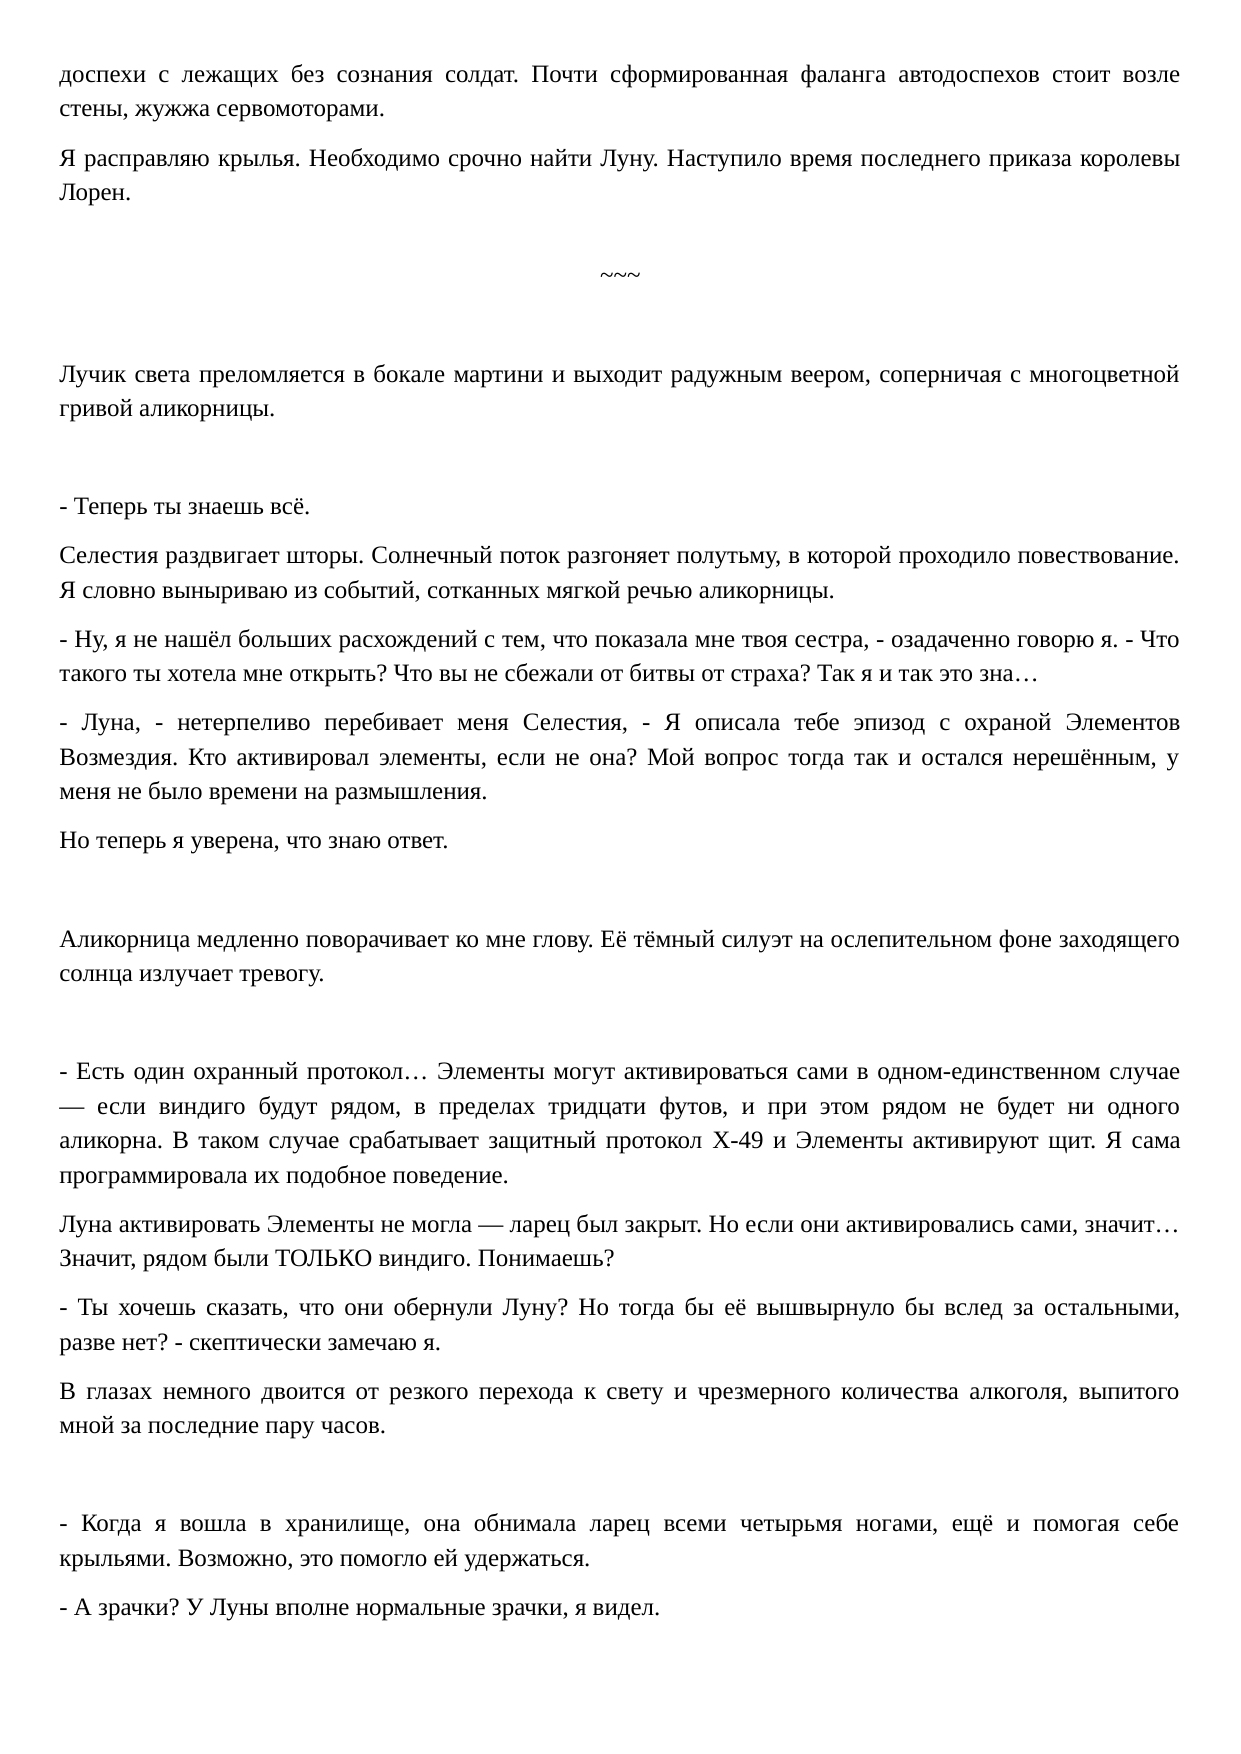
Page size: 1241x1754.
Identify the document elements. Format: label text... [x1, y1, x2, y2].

text - Луна, - нетерпеливо перебивает меня Селестия, - Я описала тебе эпизод с охраной Элементов Возмездия. Кто активировал элементы, если не она? Мой вопрос тогда так и остался нерешённым, у меня не было времени на размышления. [59, 707, 1181, 805]
text Луна активировать Элементы не могла — ларец был закрыт. Но если они активировались сами, значит… Значит, рядом были ТОЛЬКО виндиго. Понимаешь? [59, 1209, 1181, 1272]
text - Есть один охранный протокол… Элементы могут активироваться сами в одном-единственном случае — если виндиго будут рядом, в пределах тридцати футов, и при этом рядом не будет ни одного аликорна. В таком случае срабатывает защитный протокол X-49 и Элементы активируют щит. Я сама программировала их подобное поведение. [59, 1056, 1181, 1188]
text Лучик света преломляется в бокале мартини и выходит радужным веером, соперничая с многоцветной гривой аликорницы. [59, 359, 1181, 422]
text Селестия раздвигает шторы. Солнечный поток разгоняет полутьму, в которой проходило повествование. Я словно выныриваю из событий, сотканных мягкой речью аликорницы. [59, 540, 1181, 604]
text Аликорница медленно поворачивает ко мне глову. Её тёмный силуэт на ослепительном фоне заходящего солнца излучает тревогу. [59, 924, 1181, 987]
text ~~~ [59, 226, 1181, 289]
text Но теперь я уверена, что знаю ответ. [59, 826, 1181, 854]
text В глазах немного двоится от резкого перехода к свету и чрезмерного количества алкоголя, выпитого мной за последние пару часов. [59, 1376, 1181, 1439]
text - Ты хочешь сказать, что они обернули Луну? Но тогда бы её вышвырнуло бы вслед за остальными, разве нет? - скептически замечаю я. [59, 1292, 1181, 1356]
text - А зрачки? У Луны вполне нормальные зрачки, я видел. [59, 1592, 1181, 1621]
text Я расправляю крылья. Необходимо срочно найти Луну. Наступило время последнего приказа королевы Лорен. [59, 143, 1181, 206]
text - Когда я вошла в хранилище, она обнимала ларец всеми четырьмя ногами, ещё и помогая себе крыльями. Возможно, это помогло ей удержаться. [59, 1508, 1181, 1572]
text - Теперь ты знаешь всё. [59, 491, 1181, 520]
text доспехи с лежащих без сознания солдат. Почти сформированная фаланга автодоспехов стоит возле стены, жужжа сервомоторами. [59, 59, 1181, 122]
text - Ну, я не нашёл больших расхождений с тем, что показала мне твоя сестра, - озадаченно говорю я. - Что такого ты хотела мне открыть? Что вы не сбежали от битвы от страха? Так я и так это зна… [59, 624, 1181, 687]
